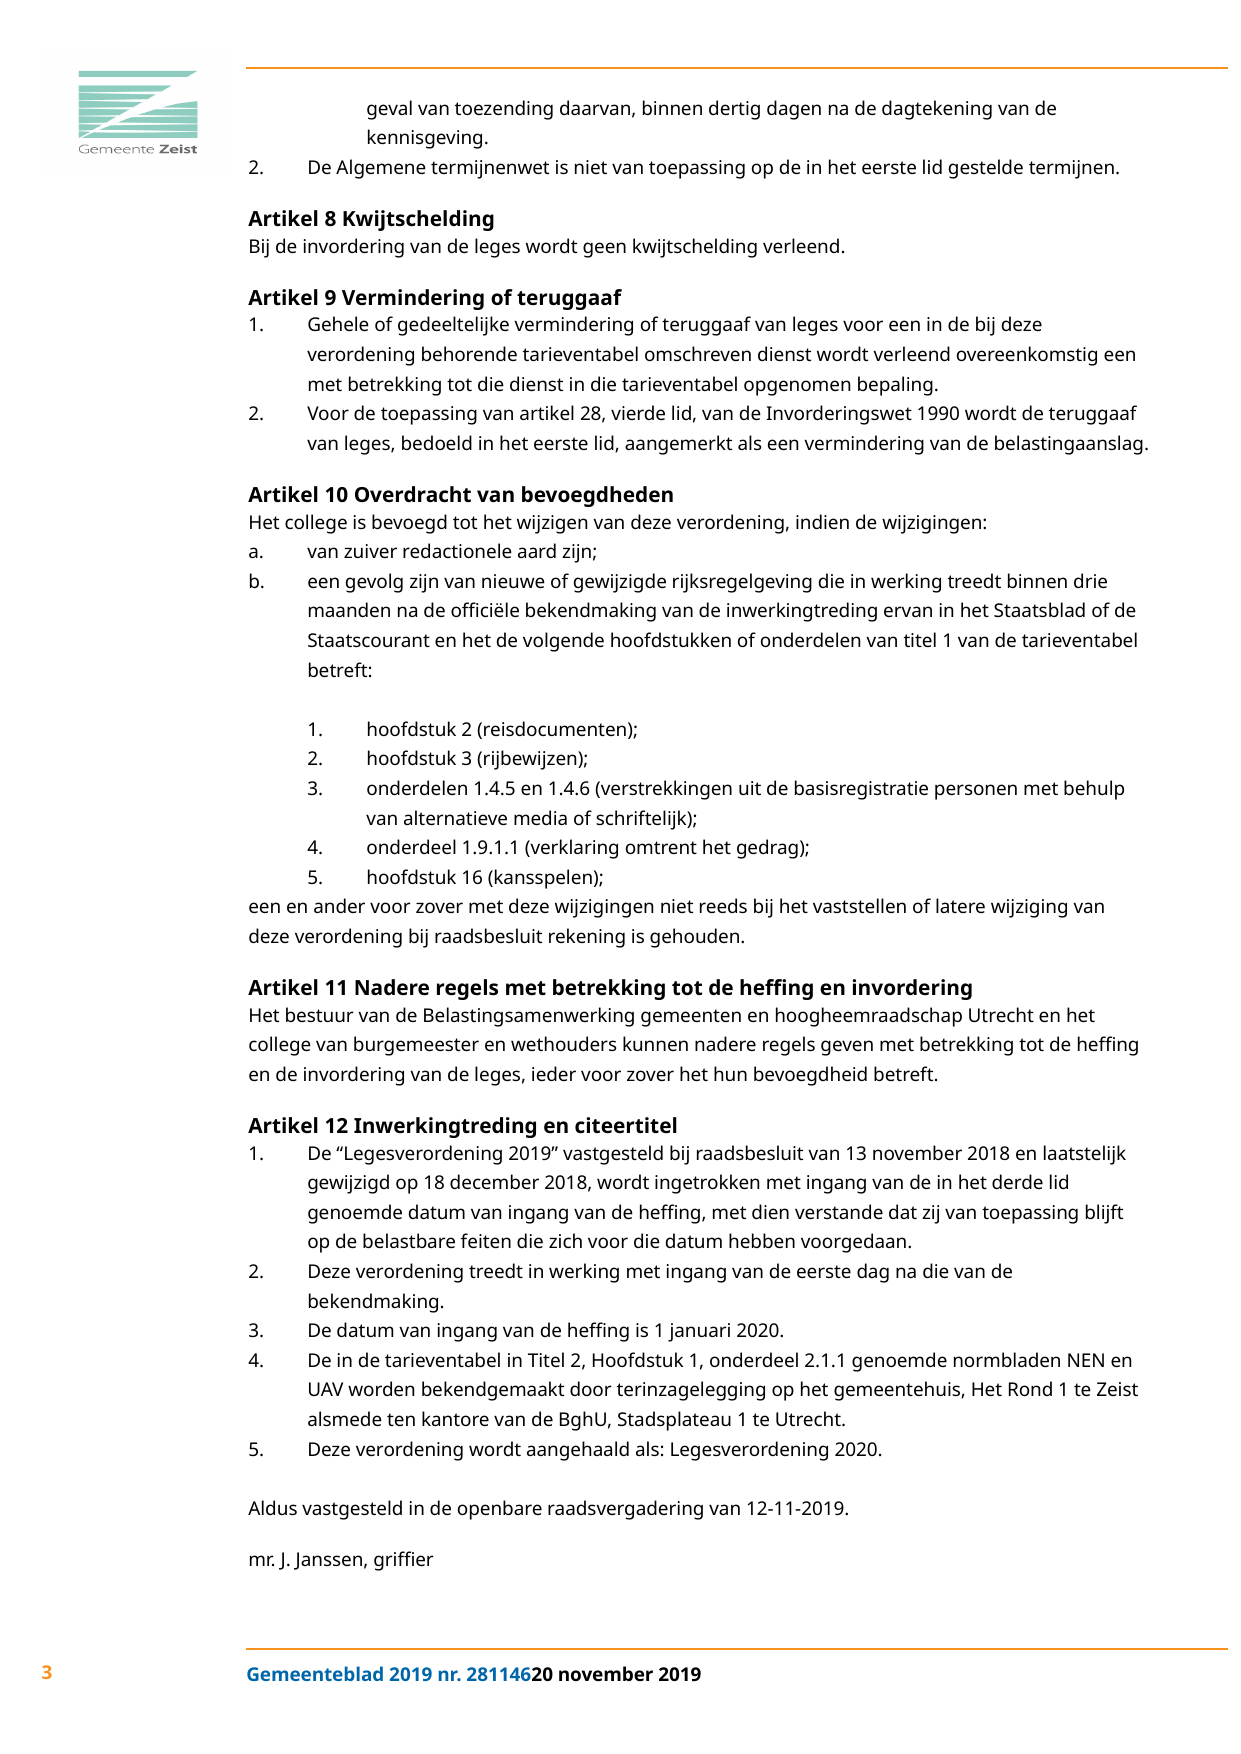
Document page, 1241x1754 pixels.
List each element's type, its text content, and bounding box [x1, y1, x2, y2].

list Deze verordening treedt in werking met ingang van de eerste dag na die van de bekendmaking. [248, 1258, 1152, 1313]
list Deze verordening wordt aangehaald als: Legesverordening 2020. [248, 1436, 1152, 1461]
list De datum van ingang van de heffing is 1 januari 2020. [248, 1317, 1152, 1343]
list hoofdstuk 3 (rijbewijzen); [307, 746, 1152, 771]
list De in de tarieventabel in Titel 2, Hoofdstuk 1, onderdeel 2.1.1 genoemde normbladen NEN en UAV worden bekendgemaakt door terinzagelegging op het gemeentehuis, Het Rond 1 te Zeist alsmede ten kantore van de BghU, Stadsplateau 1 te Utrecht. [248, 1347, 1152, 1432]
list Gehele of gedeeltelijke vermindering of teruggaaf van leges voor een in de bij deze verordening behorende tarieventabel omschreven dienst wordt verleend overeenkomstig een met betrekking tot die dienst in die tarieventabel opgenomen bepaling. [248, 312, 1152, 397]
list Voor de toepassing van artikel 28, vierde lid, van de Invorderingswet 1990 wordt de teruggaaf van leges, bedoeld in het eerste lid, aangemerkt als een vermindering van de belastingaanslag. [248, 400, 1152, 456]
text Het college is bevoegd tot het wijzigen van deze verordening, indien de wijzigingen: [248, 509, 1152, 534]
list van zuiver redactionele aard zijn; [248, 538, 1152, 564]
list onderdeel 1.9.1.1 (verklaring omtrent het gedrag); [307, 834, 1152, 860]
text een en ander voor zover met deze wijzigingen niet reeds bij het vaststellen of latere wijziging van deze verordening bij raadsbesluit rekening is gehouden. [248, 893, 1152, 949]
text Artikel 12 Inwerkingtreding en citeertitel [248, 1111, 1152, 1140]
text Artikel 10 Overdracht van bevoegdheden [248, 480, 1152, 509]
list hoofdstuk 16 (kansspelen); [307, 864, 1152, 889]
text Aldus vastgesteld in de openbare raadsvergadering van 12-11-2019. [248, 1495, 1152, 1521]
text Bij de invordering van de leges wordt geen kwijtschelding verleend. [248, 233, 1152, 258]
text mr. J. Janssen, griffier [248, 1546, 1152, 1572]
list hoofdstuk 2 (reisdocumenten); [307, 716, 1152, 742]
list De Algemene termijnenwet is niet van toepassing op de in het eerste lid gestelde termijnen. [248, 154, 1152, 180]
list geval van toezending daarvan, binnen dertig dagen na de dagtekening van de kennisgeving. [307, 95, 1152, 150]
text Het bestuur van de Belastingsamenwerking gemeenten en hoogheemraadschap Utrecht en het college van burgemeester en wethouders kunnen nadere regels geven met betrekking tot de heffing en de invordering van de leges, ieder voor zover het hun bevoegdheid betreft. [248, 1002, 1152, 1087]
list een gevolg zijn van nieuwe of gewijzigde rijksregelgeving die in werking treedt binnen drie maanden na de officiële bekendmaking van de inwerkingtreding ervan in het Staatsblad of de Staatscourant en het de volgende hoofdstukken of onderdelen van titel 1 van de tarieventabel betreft: [248, 568, 1152, 682]
picture [41, 47, 231, 172]
text Artikel 8 Kwijtschelding [248, 204, 1152, 233]
list De “Legesverordening 2019” vastgesteld bij raadsbesluit van 13 november 2018 en laatstelijk gewijzigd op 18 december 2018, wordt ingetrokken met ingang van de in het derde lid genoemde datum van ingang van de heffing, met dien verstande dat zij van toepassing blijft op de belastbare feiten die zich voor die datum hebben voorgedaan. [248, 1140, 1152, 1254]
text Artikel 9 Vermindering of teruggaaf [248, 283, 1152, 312]
list onderdelen 1.4.5 en 1.4.6 (verstrekkingen uit de basisregistratie personen met behulp van alternatieve media of schriftelijk); [307, 775, 1152, 830]
text Artikel 11 Nadere regels met betrekking tot de heffing en invordering [248, 973, 1152, 1002]
